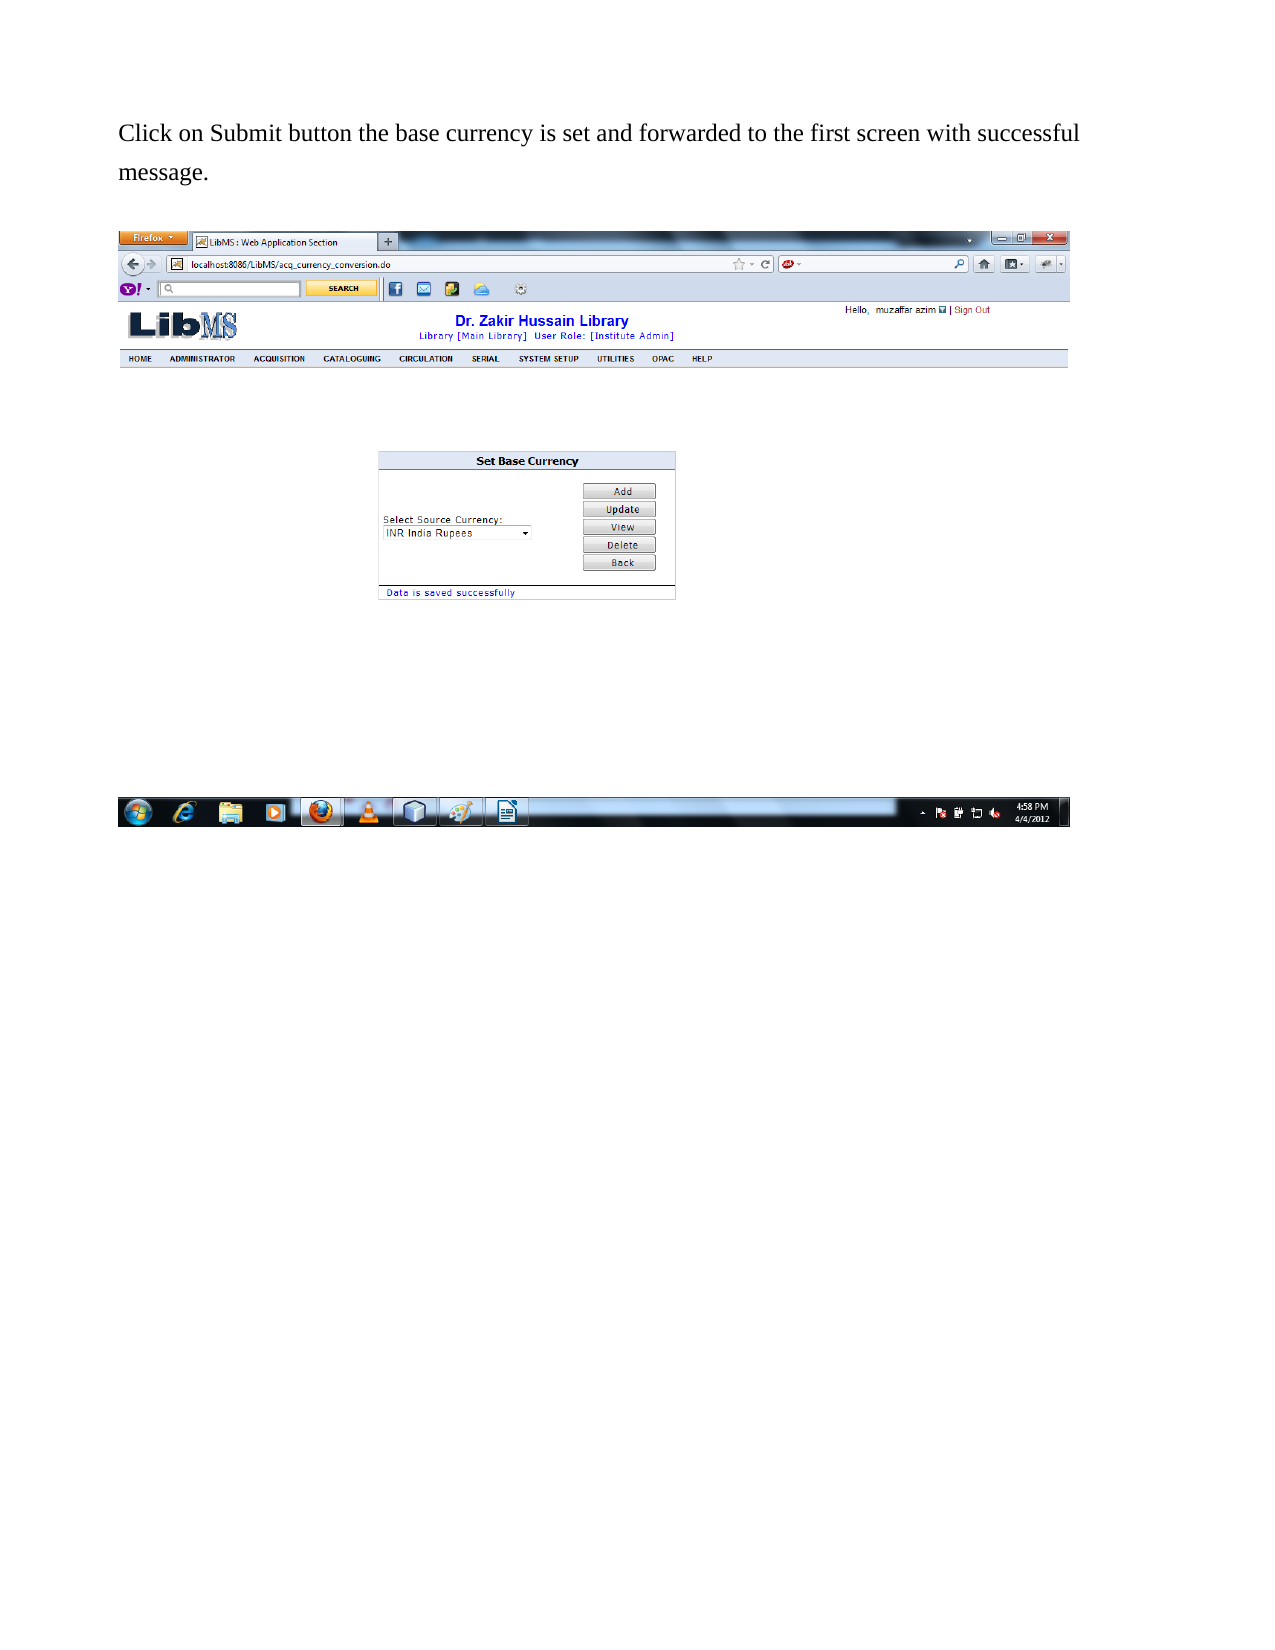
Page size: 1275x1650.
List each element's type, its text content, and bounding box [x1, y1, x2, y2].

text Click on Submit button the base currency is set and forwarded to the first screen with successful [118, 118, 1157, 147]
text message. [118, 157, 1157, 186]
picture [118, 231, 1157, 883]
